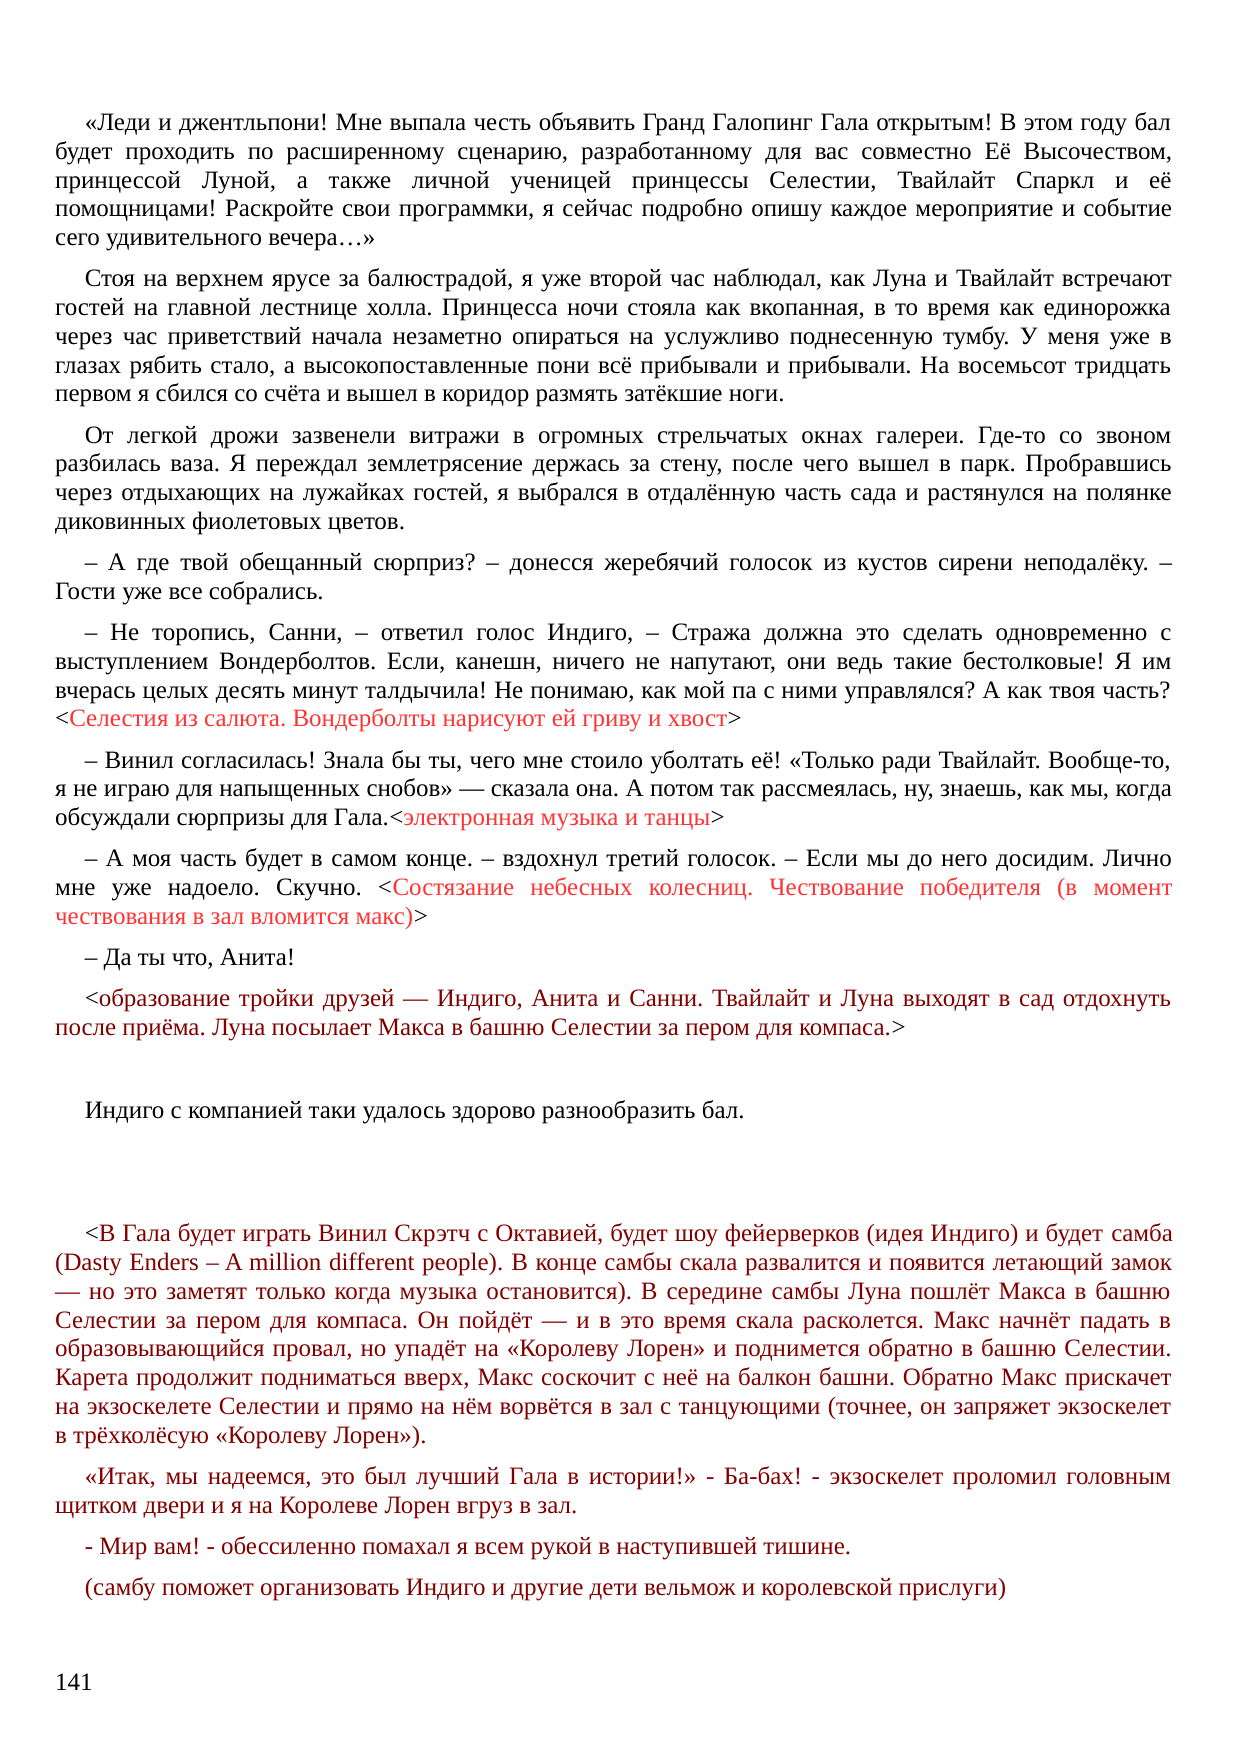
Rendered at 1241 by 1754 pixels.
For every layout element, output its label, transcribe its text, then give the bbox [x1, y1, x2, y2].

text <В Гала будет играть Винил Скрэтч с Октавией, будет шоу фейерверков (идея Индиго) и будет cамба (Dasty Enders – A million different people). В конце самбы скала развалится и появится летающий замок — но это заметят только когда музыка остановится). В середине самбы Луна пошлёт Макса в башню Селестии за пером для компаса. Он пойдёт — и в это время скала расколется. Макс начнёт падать в образовывающийся провал, но упадёт на «Королеву Лорен» и поднимется обратно в башню Селестии. Карета продолжит подниматься вверх, Макс соскочит с неё на балкон башни. Обратно Макс прискачет на экзоскелете Селестии и прямо на нём ворвётся в зал с танцующими (точнее, он запряжет экзоскелет в трёхколёсую «Королеву Лорен»). [55, 1218, 1173, 1448]
text Индиго с компанией таки удалось здорово разнообразить бал. [55, 1095, 1173, 1123]
text (самбу поможет организовать Индиго и другие дети вельмож и королевской прислуги) [55, 1572, 1173, 1601]
text – Да ты что, Анита! [55, 942, 1173, 971]
text - Мир вам! - обессиленно помахал я всем рукой в наступившей тишине. [55, 1531, 1173, 1560]
text «Итак, мы надеемся, это был лучший Гала в истории!» - Ба-бах! - экзоскелет проломил головным щитком двери и я на Королеве Лорен вгруз в зал. [55, 1461, 1173, 1518]
text – А моя часть будет в самом конце. – вздохнул третий голосок. – Если мы до него досидим. Лично мне уже надоело. Скучно. <Состязание небесных колесниц. Чествование победителя (в момент чествования в зал вломится макс)> [55, 843, 1173, 930]
text <образование тройки друзей — Индиго, Анита и Санни. Твайлайт и Луна выходят в сад отдохнуть после приёма. Луна посылает Макса в башню Селестии за пером для компаса.> [55, 983, 1173, 1041]
text – А где твой обещанный сюрприз? – донесся жеребячий голосок из кустов сирени неподалёку. – Гости уже все собрались. [55, 547, 1173, 605]
text – Не торопись, Санни, – ответил голос Индиго, – Стража должна это сделать одновременно с выступлением Вондерболтов. Если, канешн, ничего не напутают, они ведь такие бестолковые! Я им вчерась целых десять минут талдычила! Не понимаю, как мой па с ними управлялся? А как твоя часть?<Селестия из салюта. Вондерболты нарисуют ей гриву и хвост> [55, 617, 1173, 732]
text «Леди и джентльпони! Мне выпала честь объявить Гранд Галопинг Гала открытым! В этом году бал будет проходить по расширенному сценарию, разработанному для вас совместно Её Высочеством, принцессой Луной, а также личной ученицей принцессы Селестии, Твайлайт Спаркл и её помощницами! Раскройте свои программки, я сейчас подробно опишу каждое мероприятие и событие сего удивительного вечера…» [55, 107, 1173, 251]
text От легкой дрожи зазвенели витражи в огромных стрельчатых окнах галереи. Где-то со звоном разбилась ваза. Я переждал землетрясение держась за стену, после чего вышел в парк. Пробравшись через отдыхающих на лужайках гостей, я выбрался в отдалённую часть сада и растянулся на полянке диковинных фиолетовых цветов. [55, 420, 1173, 535]
text – Винил согласилась! Знала бы ты, чего мне стоило уболтать её! «Только ради Твайлайт. Вообще-то, я не играю для напыщенных снобов» — сказала она. А потом так рассмеялась, ну, знаешь, как мы, когда обсуждали сюрпризы для Гала.<электронная музыка и танцы> [55, 745, 1173, 831]
text Стоя на верхнем ярусе за балюстрадой, я уже второй час наблюдал, как Луна и Твайлайт встречают гостей на главной лестнице холла. Принцесса ночи стояла как вкопанная, в то время как единорожка через час приветствий начала незаметно опираться на услужливо поднесенную тумбу. У меня уже в глазах рябить стало, а высокопоставленные пони всё прибывали и прибывали. На восемьсот тридцать первом я сбился со счёта и вышел в коридор размять затёкшие ноги. [55, 263, 1173, 407]
